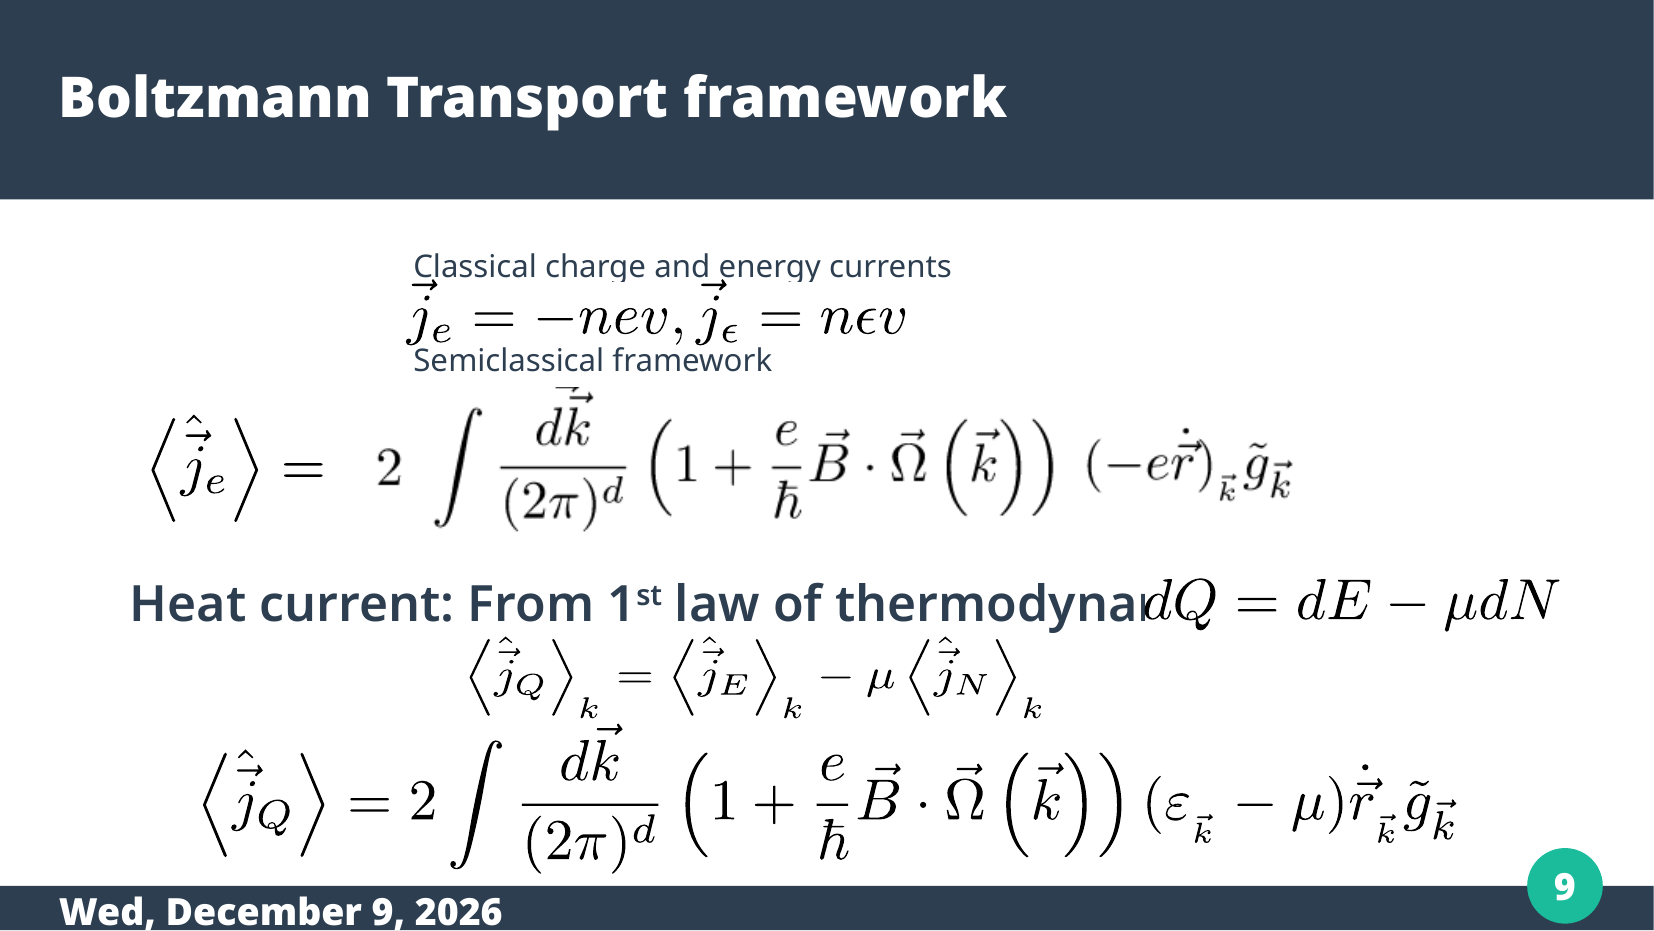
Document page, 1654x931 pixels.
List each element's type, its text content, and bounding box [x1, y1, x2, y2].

text_box [466, 636, 1042, 719]
list Heat current: From 1st law of thermodynamics, [59, 567, 1595, 864]
picture [371, 439, 413, 498]
title Boltzmann Transport framework [59, 37, 1595, 155]
text_box [199, 723, 1457, 874]
list Classical charge and energy currents Semiclassical framework [59, 243, 1595, 540]
text_box [404, 279, 906, 346]
text_box [1144, 578, 1560, 632]
picture [429, 387, 1066, 541]
text_box [147, 414, 323, 523]
picture [1070, 402, 1313, 519]
